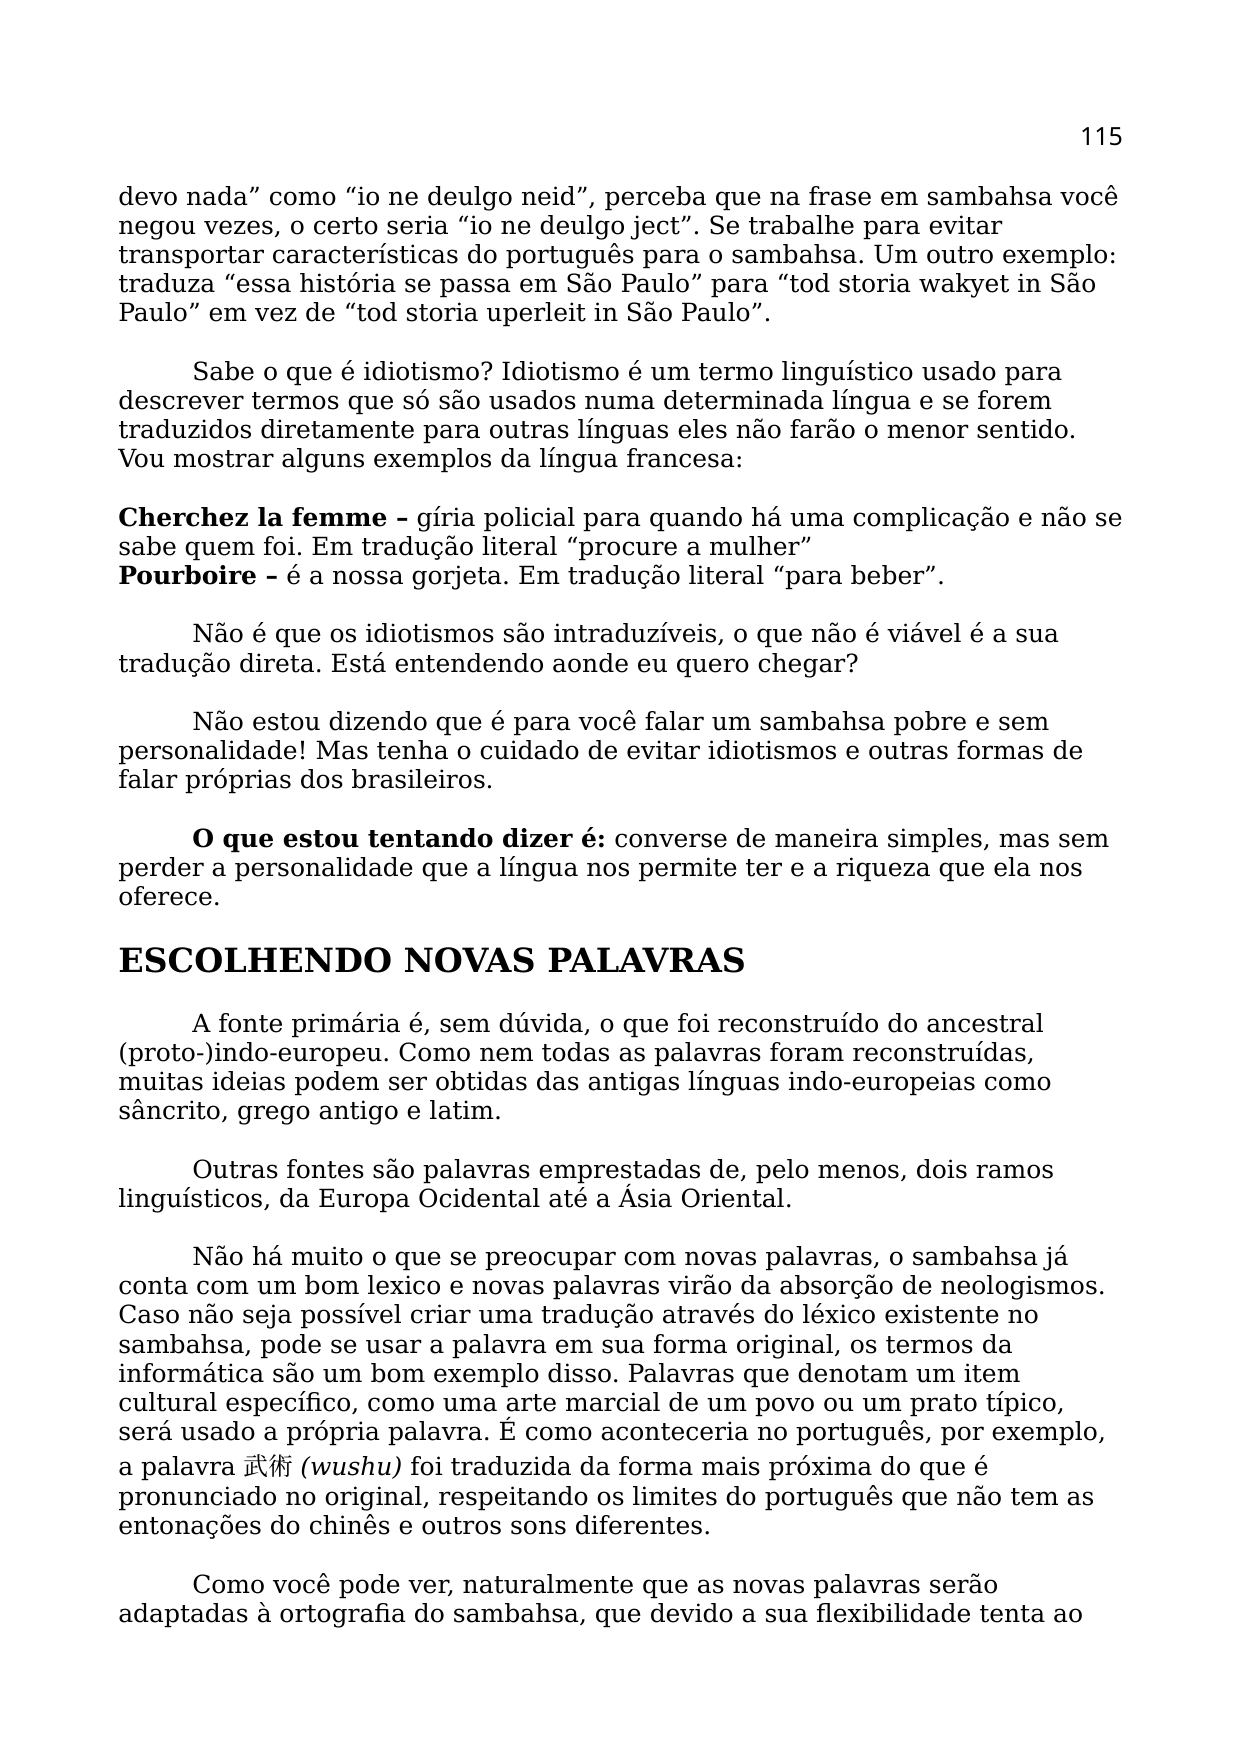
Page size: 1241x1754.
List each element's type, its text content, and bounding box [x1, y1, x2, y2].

text Não há muito o que se preocupar com novas palavras, o sambahsa já conta com um bom lexico e novas palavras virão da absorção de neologismos. Caso não seja possível criar uma tradução através do léxico existente no sambahsa, pode se usar a palavra em sua forma original, os termos da informática são um bom exemplo disso. Palavras que denotam um item cultural específico, como uma arte marcial de um povo ou um prato típico, será usado a própria palavra. É como aconteceria no português, por exemplo, a palavra 武術 (wushu) foi traduzida da forma mais próxima do que é pronunciado no original, respeitando os limites do português que não tem as entonações do chinês e outros sons diferentes. [118, 1242, 1123, 1541]
text Outras fontes são palavras emprestadas de, pelo menos, dois ramos linguísticos, da Europa Ocidental até a Ásia Oriental. [118, 1155, 1123, 1213]
text Não estou dizendo que é para você falar um sambahsa pobre e sem personalidade! Mas tenha o cuidado de evitar idiotismos e outras formas de falar próprias dos brasileiros. [118, 707, 1123, 794]
subtitle ESCOLHENDO NOVAS PALAVRAS [118, 941, 1123, 980]
text Sabe o que é idiotismo? Idiotismo é um termo linguístico usado para descrever termos que só são usados numa determinada língua e se forem traduzidos diretamente para outras línguas eles não farão o menor sentido. Vou mostrar alguns exemplos da língua francesa: [118, 357, 1123, 473]
text devo nada” como “io ne deulgo neid”, perceba que na frase em sambahsa você negou vezes, o certo seria “io ne deulgo ject”. Se trabalhe para evitar transportar características do português para o sambahsa. Um outro exemplo: traduza “essa história se passa em São Paulo” para “tod storia wakyet in São Paulo” em vez de “tod storia uperleit in São Paulo”. [118, 182, 1123, 327]
text Como você pode ver, naturalmente que as novas palavras serão adaptadas à ortografia do sambahsa, que devido a sua flexibilidade tenta ao [118, 1570, 1123, 1628]
text O que estou tentando dizer é: converse de maneira simples, mas sem perder a personalidade que a língua nos permite ter e a riqueza que ela nos oferece. [118, 824, 1123, 911]
text Pourboire – é a nossa gorjeta. Em tradução literal “para beber”. [118, 561, 1123, 590]
text Não é que os idiotismos são intraduzíveis, o que não é viável é a sua tradução direta. Está entendendo aonde eu quero chegar? [118, 619, 1123, 678]
text Cherchez la femme – gíria policial para quando há uma complicação e não se sabe quem foi. Em tradução literal “procure a mulher” [118, 502, 1123, 561]
text A fonte primária é, sem dúvida, o que foi reconstruído do ancestral (proto-)indo-europeu. Como nem todas as palavras foram reconstruídas, muitas ideias podem ser obtidas das antigas línguas indo-europeias como sâncrito, grego antigo e latim. [118, 1009, 1123, 1126]
